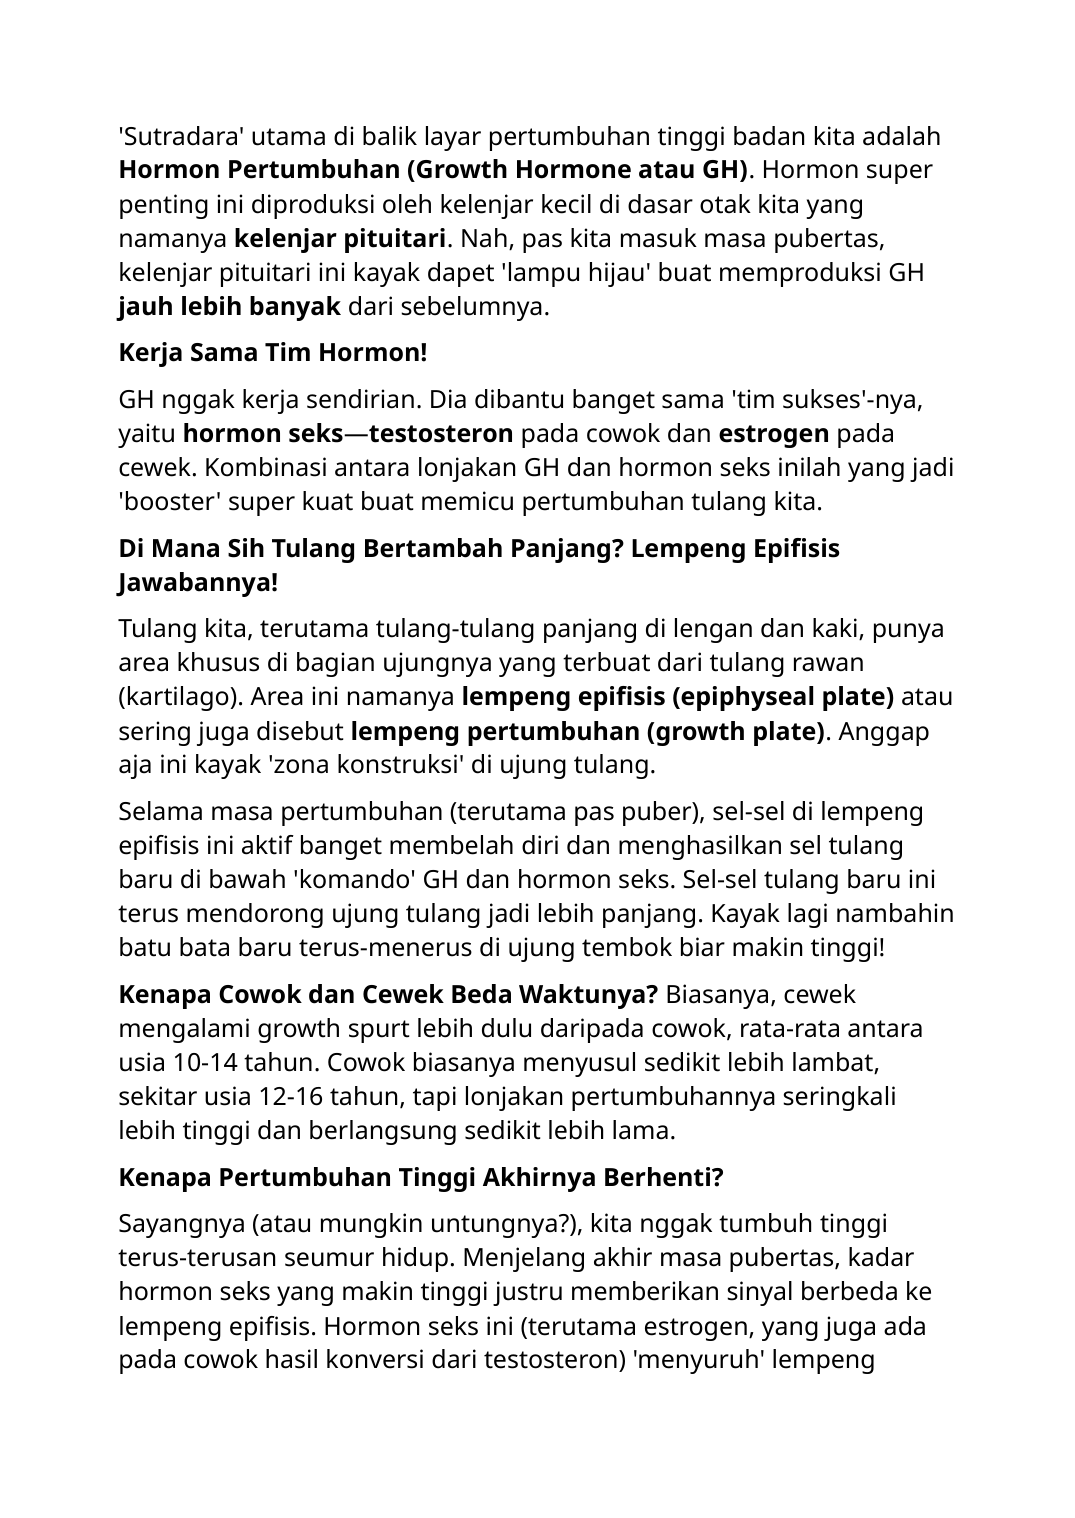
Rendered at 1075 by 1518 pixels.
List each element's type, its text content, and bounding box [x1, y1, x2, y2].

text Kerja Sama Tim Hormon! [118, 335, 957, 369]
text Sayangnya (atau mungkin untungnya?), kita nggak tumbuh tinggi terus-terusan seumur hidup. Menjelang akhir masa pubertas, kadar hormon seks yang makin tinggi justru memberikan sinyal berbeda ke lempeng epifisis. Hormon seks ini (terutama estrogen, yang juga ada pada cowok hasil konversi dari testosteron) 'menyuruh' lempeng [118, 1206, 957, 1376]
text Selama masa pertumbuhan (terutama pas puber), sel-sel di lempeng epifisis ini aktif banget membelah diri dan menghasilkan sel tulang baru di bawah 'komando' GH dan hormon seks. Sel-sel tulang baru ini terus mendorong ujung tulang jadi lebih panjang. Kayak lagi nambahin batu bata baru terus-menerus di ujung tembok biar makin tinggi! [118, 794, 957, 964]
text Tulang kita, terutama tulang-tulang panjang di lengan dan kaki, punya area khusus di bagian ujungnya yang terbuat dari tulang rawan (kartilago). Area ini namanya lempeng epifisis (epiphyseal plate) atau sering juga disebut lempeng pertumbuhan (growth plate). Anggap aja ini kayak 'zona konstruksi' di ujung tulang. [118, 611, 957, 781]
text 'Sutradara' utama di balik layar pertumbuhan tinggi badan kita adalah Hormon Pertumbuhan (Growth Hormone atau GH). Hormon super penting ini diproduksi oleh kelenjar kecil di dasar otak kita yang namanya kelenjar pituitari. Nah, pas kita masuk masa pubertas, kelenjar pituitari ini kayak dapet 'lampu hijau' buat memproduksi GH jauh lebih banyak dari sebelumnya. [118, 118, 957, 322]
text Kenapa Pertumbuhan Tinggi Akhirnya Berhenti? [118, 1159, 957, 1193]
text GH nggak kerja sendirian. Dia dibantu banget sama 'tim sukses'-nya, yaitu hormon seks—testosteron pada cowok dan estrogen pada cewek. Kombinasi antara lonjakan GH dan hormon seks inilah yang jadi 'booster' super kuat buat memicu pertumbuhan tulang kita. [118, 382, 957, 518]
text Kenapa Cowok dan Cewek Beda Waktunya? Biasanya, cewek mengalami growth spurt lebih dulu daripada cowok, rata-rata antara usia 10-14 tahun. Cowok biasanya menyusul sedikit lebih lambat, sekitar usia 12-16 tahun, tapi lonjakan pertumbuhannya seringkali lebih tinggi dan berlangsung sedikit lebih lama. [118, 977, 957, 1147]
text Di Mana Sih Tulang Bertambah Panjang? Lempeng Epifisis Jawabannya! [118, 530, 957, 598]
